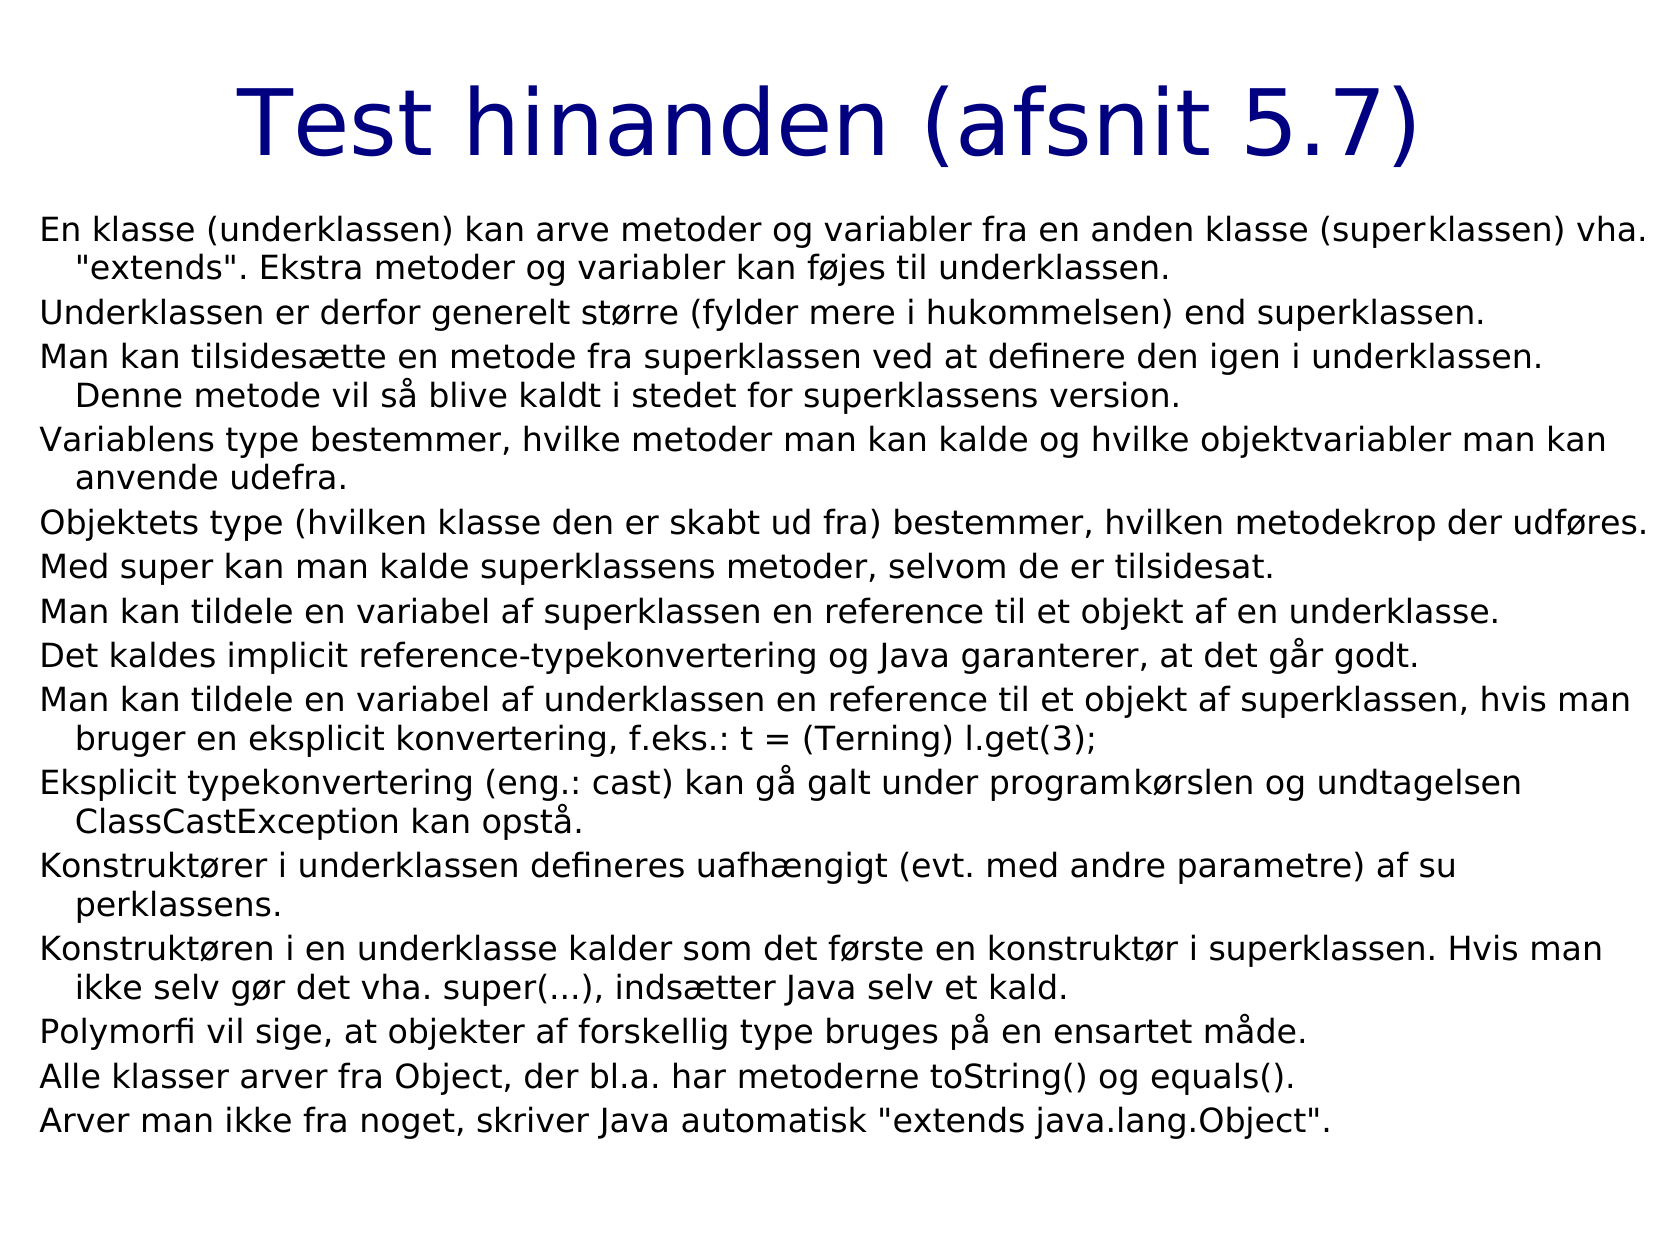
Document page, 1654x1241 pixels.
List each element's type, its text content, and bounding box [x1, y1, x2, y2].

list En klasse (underklassen) kan arve metoder og variabler fra en anden klasse (super­klassen) vha. "extends". Ekstra metoder og variabler kan føjes til underklassen. Underklassen er derfor generelt større (fylder mere i hukommelsen) end superklassen. Man kan tilsidesætte en metode fra superklassen ved at definere den igen i underklassen. Denne metode vil så blive kaldt i stedet for superklassens version. Variablens type bestemmer, hvilke metoder man kan kalde og hvilke objektvariabler man kan anvende udefra. Objektets type (hvilken klasse den er skabt ud fra) bestemmer, hvilken metodekrop der udføres. Med super kan man kalde superklassens metoder, selvom de er tilsidesat. Man kan tildele en variabel af superklassen en reference til et objekt af en underklasse. Det kaldes implicit reference-typekonvertering og Java garanterer, at det går godt. Man kan tildele en variabel af underklassen en reference til et objekt af superklassen, hvis man bruger en eksplicit konvertering, f.eks.: t = (Terning) l.get(3); Eksplicit typekonvertering (eng.: cast) kan gå galt under program­kørslen og undtagelsen ClassCastException kan opstå. Konstruktører i underklassen defineres uafhængigt (evt. med andre parametre) af su­perklassens. Konstruktøren i en underklasse kalder som det første en konstruktør i superklassen. Hvis man ikke selv gør det vha. super(...), indsætter Java selv et kald. Polymorfi vil sige, at objekter af forskellig type bruges på en ensartet måde. Alle klasser arver fra Object, der bl.a. har metoderne toString() og equals(). Arver man ikke fra noget, skriver Java automatisk "extends java.lang.Object". [0, 210, 1654, 1179]
title Test hinanden (afsnit 5.7) [30, 19, 1620, 210]
